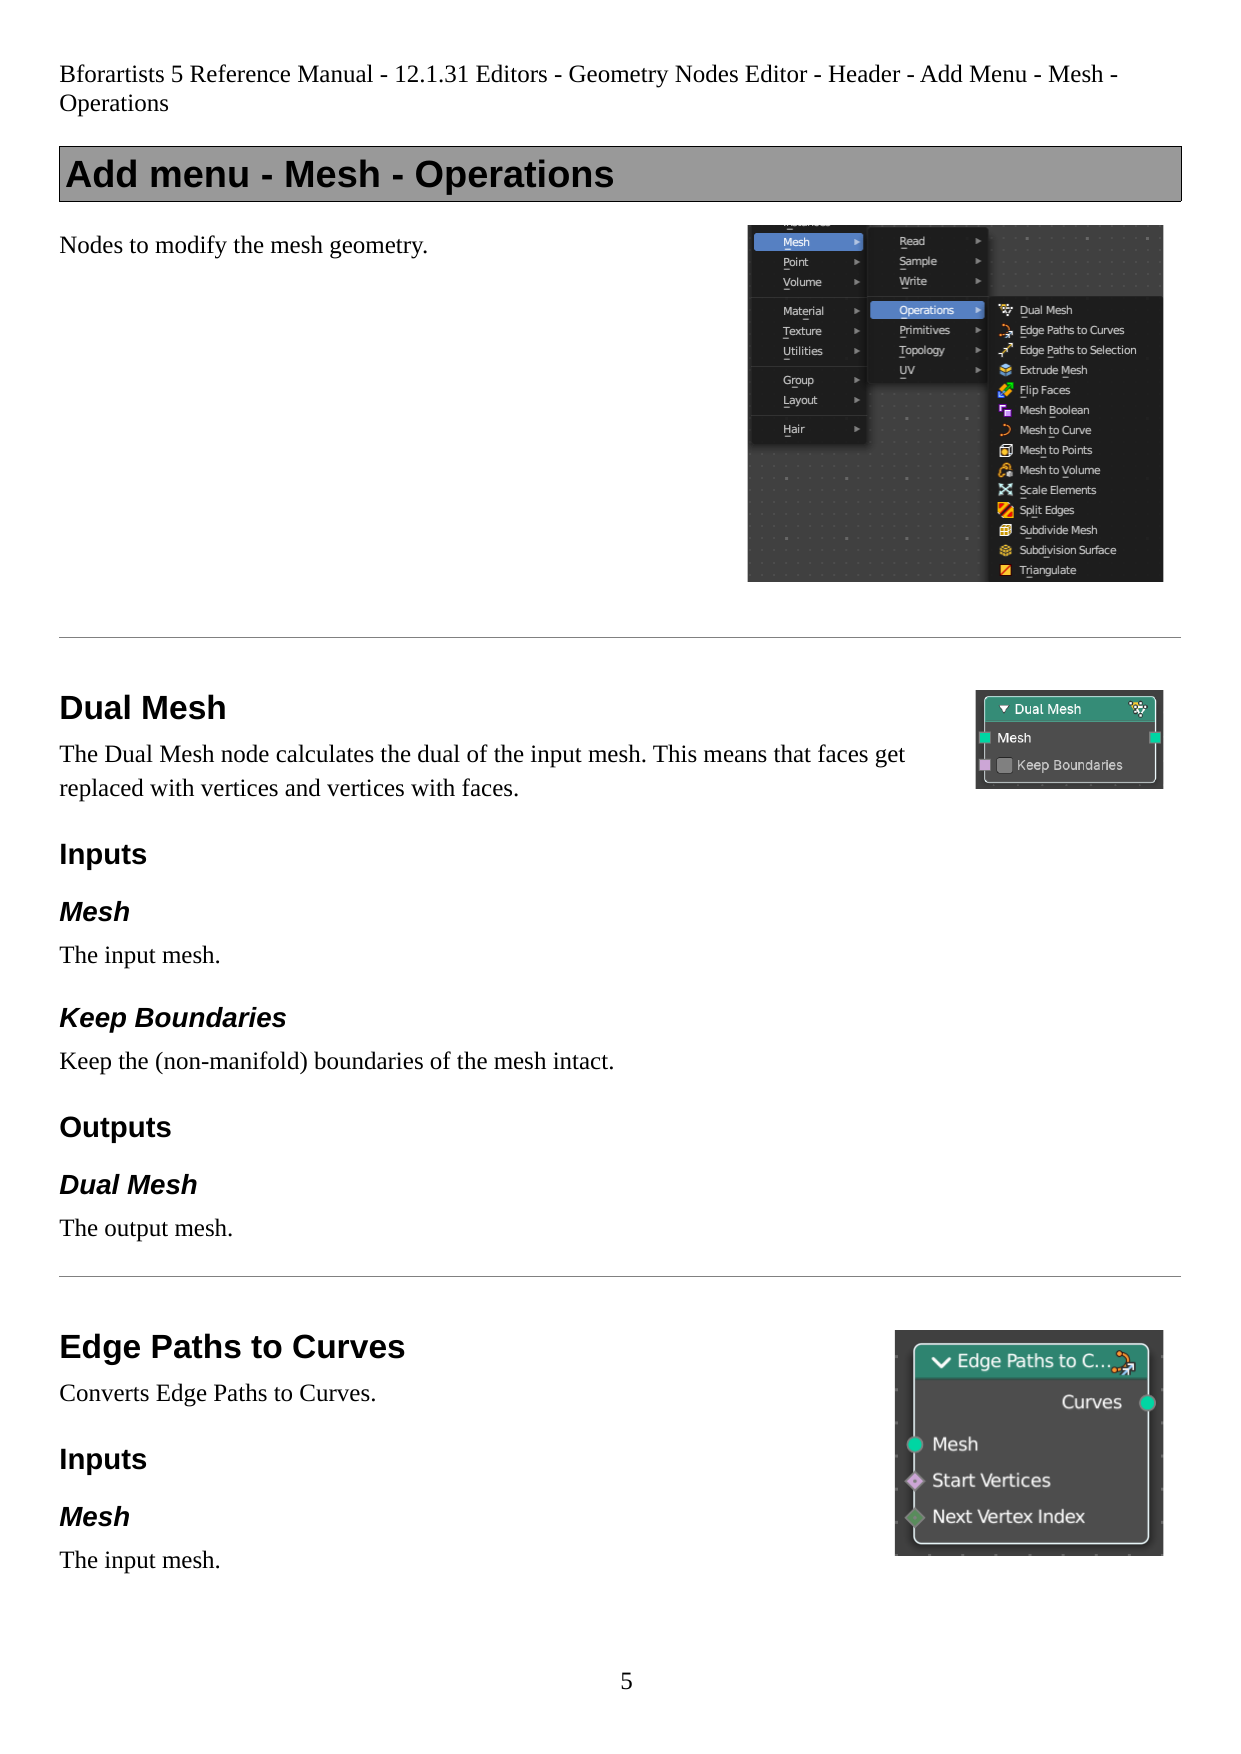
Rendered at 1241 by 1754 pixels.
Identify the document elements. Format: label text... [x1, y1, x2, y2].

text The input mesh. [59, 940, 1181, 969]
subtitle Edge Paths to Curves [59, 1327, 1181, 1365]
text The input mesh. [59, 1545, 1181, 1573]
subtitle [1164, 1442, 1181, 1475]
subtitle Inputs [59, 837, 1181, 871]
subtitle Dual Mesh [59, 1168, 1181, 1200]
picture [894, 1330, 1164, 1556]
subtitle Mesh [59, 1500, 894, 1532]
subtitle Keep Boundaries [59, 1002, 1181, 1033]
text Nodes to modify the mesh geometry. [59, 230, 747, 259]
subtitle Dual Mesh [59, 688, 1181, 726]
subtitle Outputs [59, 1109, 1181, 1143]
text Converts Edge Paths to Curves. [59, 1378, 894, 1407]
text The output mesh. [59, 1213, 1181, 1241]
table_header Add menu - Mesh - Operations [60, 147, 1181, 201]
text The Dual Mesh node calculates the dual of the input mesh. This means that faces get replaced with vertices and vertices with faces. [59, 739, 1181, 802]
subtitle Inputs [59, 1442, 894, 1475]
subtitle Mesh [59, 896, 1181, 927]
subtitle [1164, 1500, 1181, 1532]
picture [975, 690, 1164, 789]
text Keep the (non-manifold) boundaries of the mesh intact. [59, 1046, 1181, 1075]
picture [747, 225, 1164, 582]
